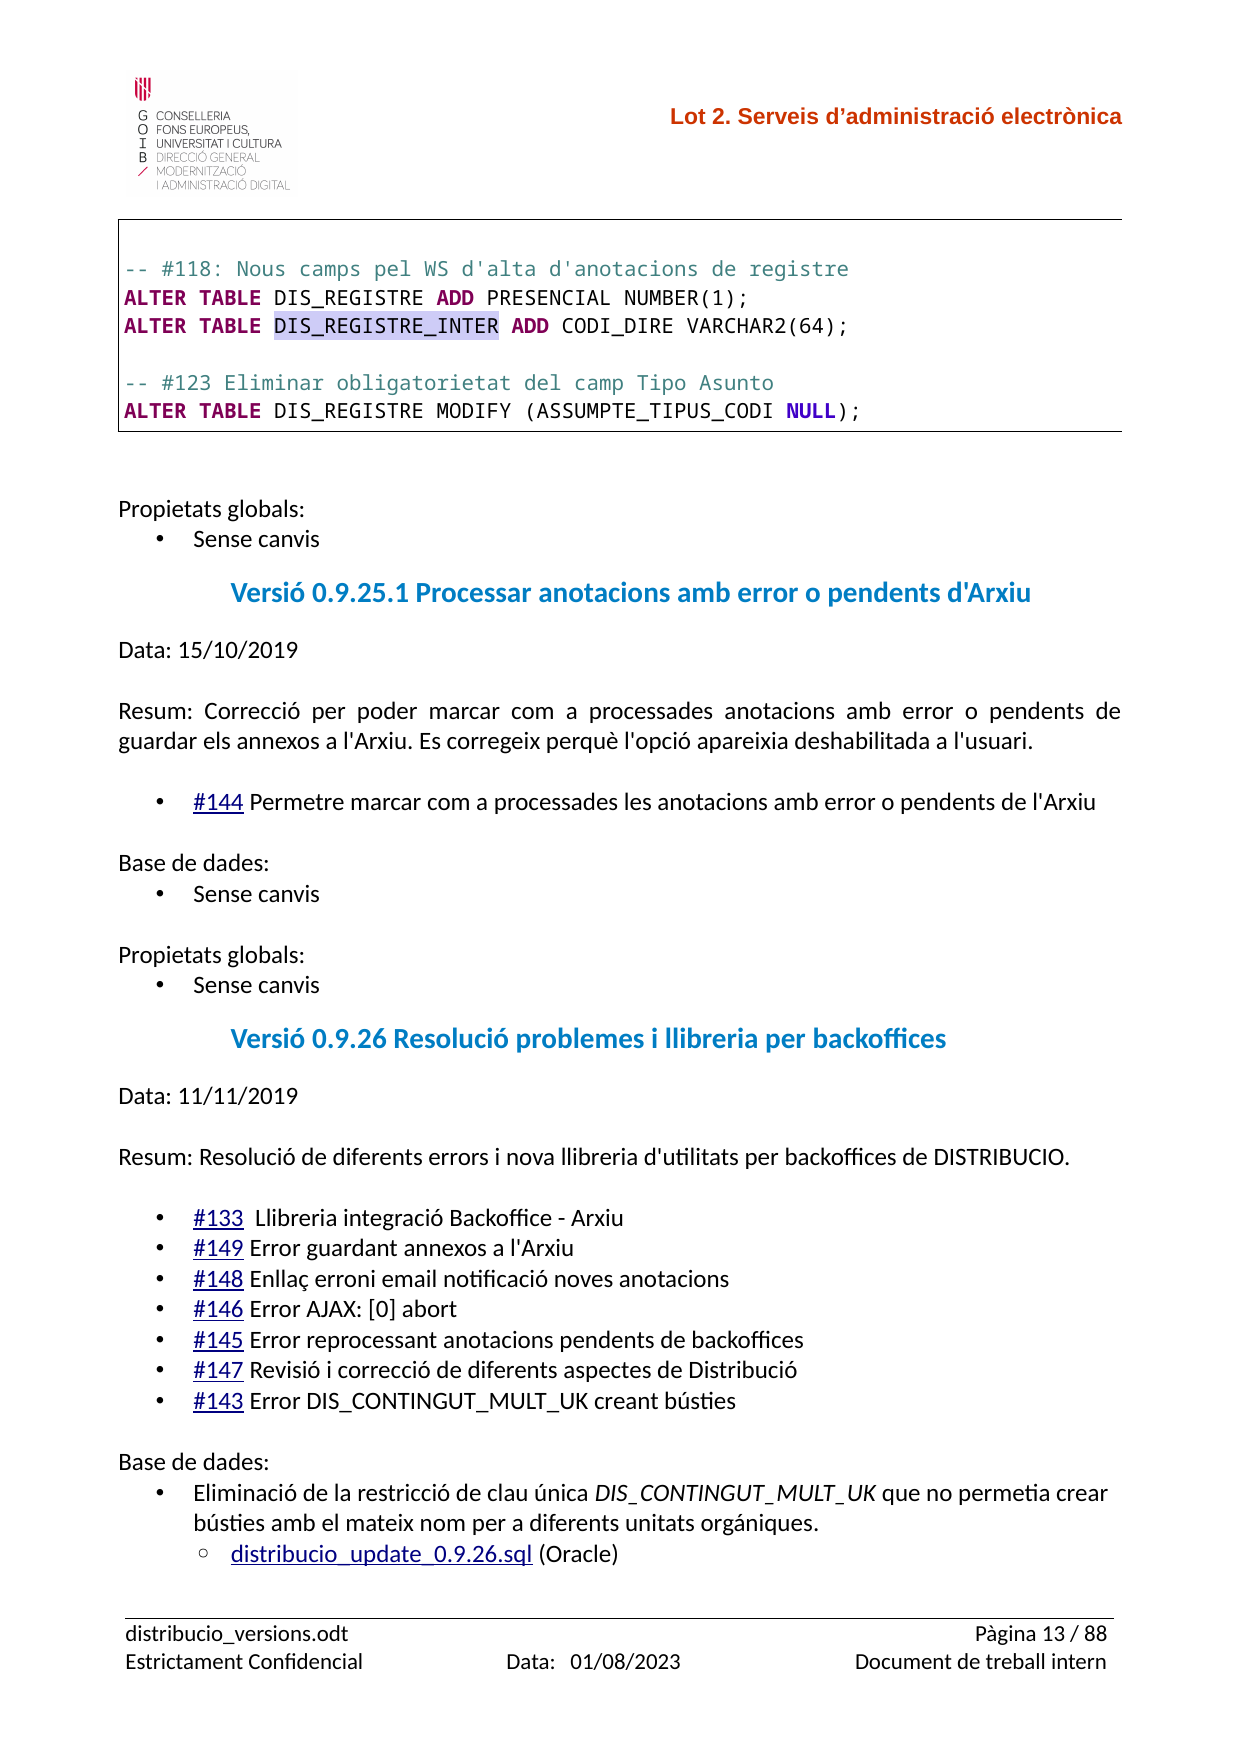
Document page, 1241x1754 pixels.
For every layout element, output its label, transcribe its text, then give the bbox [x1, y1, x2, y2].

subtitle Versió 0.9.25.1 Processar anotacions amb error o pendents d'Arxiu [153, 574, 1122, 610]
list #133 Llibreria integració Backoffice - Arxiu [156, 1202, 1122, 1232]
list #146 Error AJAX: [0] abort [156, 1293, 1122, 1324]
list #143 Error DIS_CONTINGUT_MULT_UK creant bústies [156, 1385, 1122, 1416]
list #147 Revisió i correcció de diferents aspectes de Distribució [156, 1354, 1122, 1385]
text Data: 11/11/2019 [118, 1080, 1122, 1110]
list Sense canvis [156, 969, 1122, 1000]
list #144 Permetre marcar com a processades les anotacions amb error o pendents de l'Arxiu [156, 786, 1122, 817]
subtitle Versió 0.9.26 Resolució problemes i llibreria per backoffices [153, 1021, 1122, 1056]
list Sense canvis [156, 523, 1122, 554]
text Base de dades: [118, 847, 1122, 878]
text Resum: Correcció per poder marcar com a processades anotacions amb error o pendents de guardar els annexos a l'Arxiu. Es corregeix perquè l'opció apareixia deshabilitada a l'usuari. [118, 695, 1122, 756]
text Propietats globals: [118, 939, 1122, 969]
table_header -- #118: Nous camps pel WS d'alta d'anotacions de registre ALTER TABLE DIS_REGISTRE ADD PRESENCIAL NUMBER(1); ALTER TABLE DIS_REGISTRE_INTER ADD CODI_DIRE VARCHAR2(64); -- #123 Eliminar obligatorietat del camp Tipo Asunto ALTER TABLE DIS_REGISTRE MODIFY (ASSUMPTE_TIPUS_CODI NULL); [119, 220, 1122, 431]
picture [126, 70, 299, 197]
list Sense canvis [156, 878, 1122, 908]
text Resum: Resolució de diferents errors i nova llibreria d'utilitats per backoffices de DISTRIBUCIO. [118, 1141, 1122, 1171]
list #145 Error reprocessant anotacions pendents de backoffices [156, 1324, 1122, 1354]
list Eliminació de la restricció de clau única DIS_CONTINGUT_MULT_UK que no permetia crear bústies amb el mateix nom per a diferents unitats orgániques. [156, 1477, 1122, 1538]
text Propietats globals: [118, 493, 1122, 523]
text Data: 15/10/2019 [118, 634, 1122, 664]
list #149 Error guardant annexos a l'Arxiu [156, 1232, 1122, 1263]
list #148 Enllaç erroni email notificació noves anotacions [156, 1263, 1122, 1293]
text Base de dades: [118, 1446, 1122, 1477]
list distribucio_update_0.9.26.sql (Oracle) [193, 1538, 1122, 1568]
